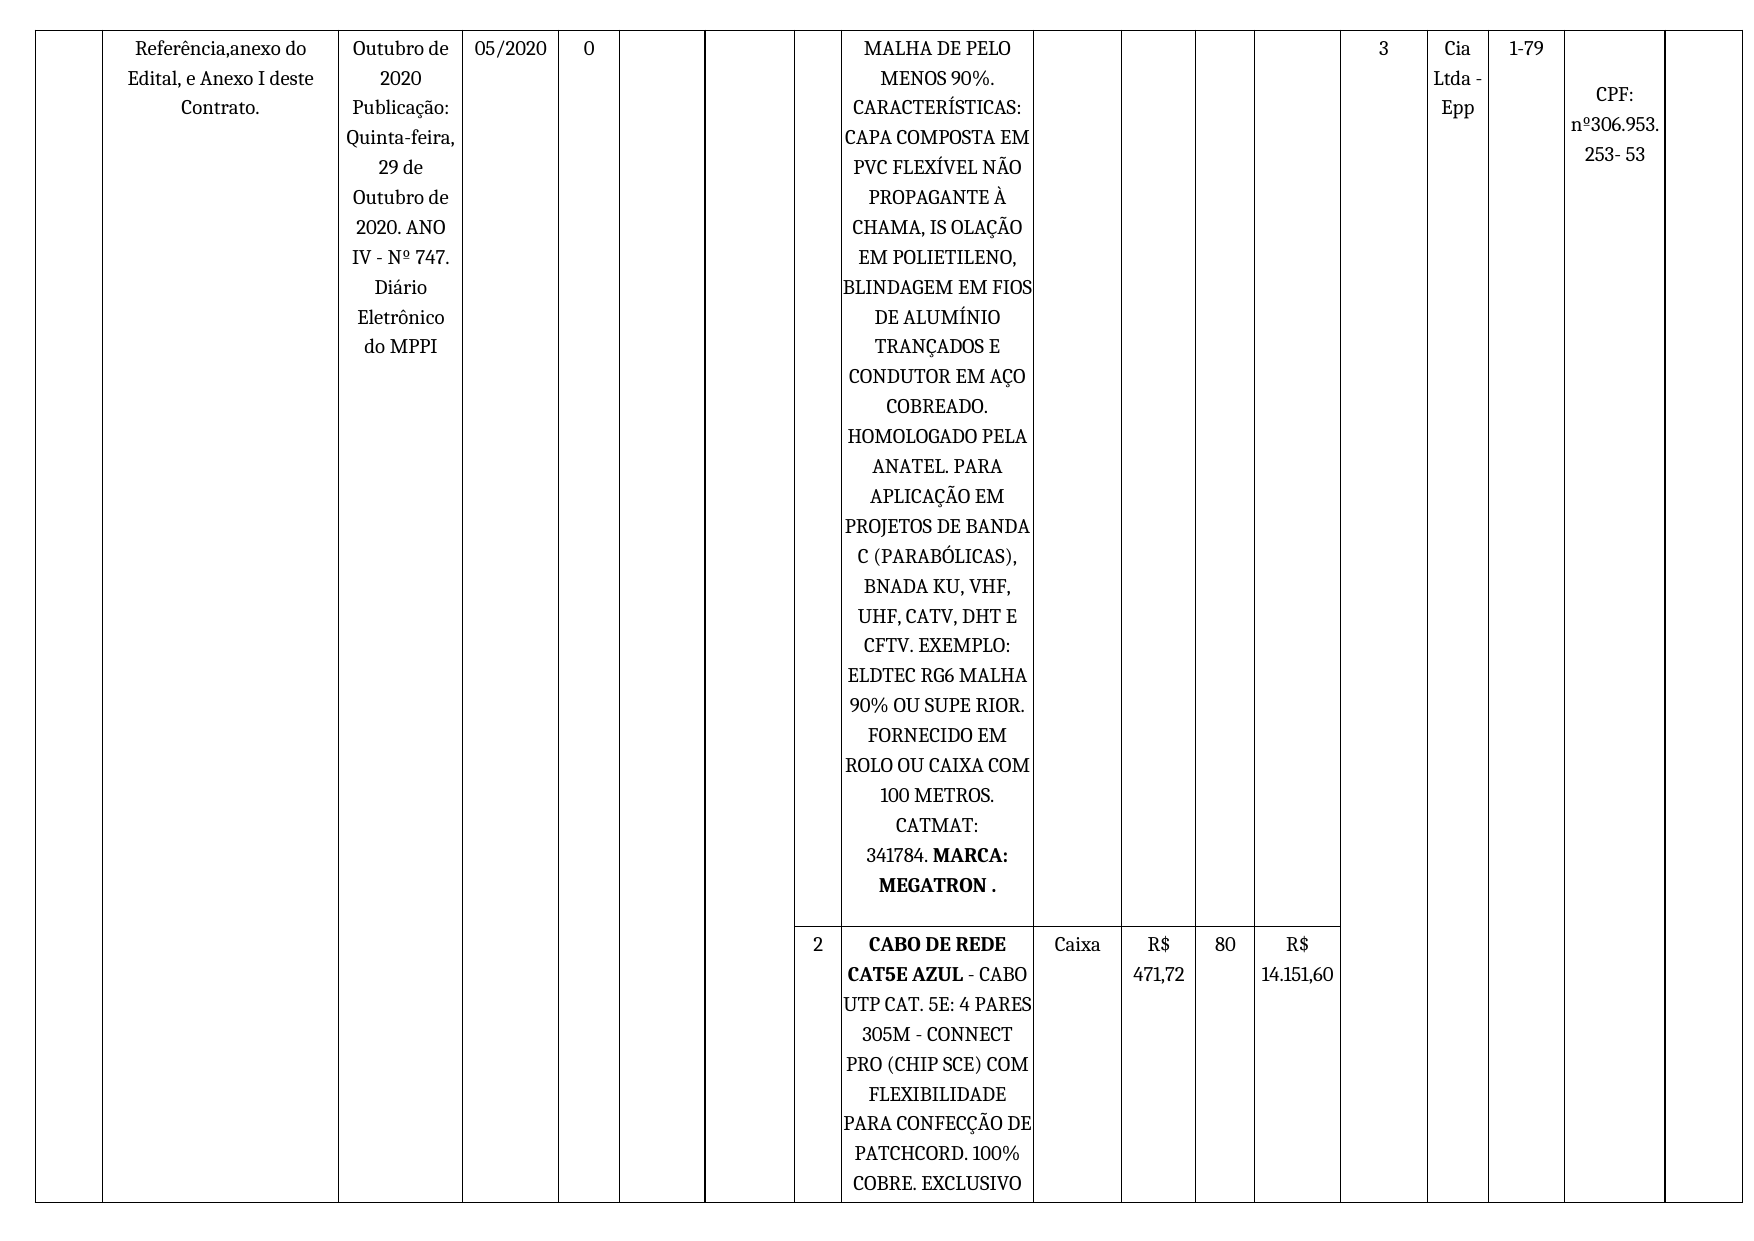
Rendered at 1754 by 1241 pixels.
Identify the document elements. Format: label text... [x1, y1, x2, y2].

table_cell MALHA DE PELO MENOS 90%. CARACTERÍSTICAS: CAPA COMPOSTA EM PVC FLEXÍVEL NÃO PROPAGANTE À CHAMA, IS OLAÇÃO EM POLIETILENO, BLINDAGEM EM FIOS DE ALUMÍNIO TRANÇADOS E CONDUTOR EM AÇO COBREADO. HOMOLOGADO PELA ANATEL. PARA APLICAÇÃO EM PROJETOS DE BANDA C (PARABÓLICAS), BNADA KU, VHF, UHF, CATV, DHT E CFTV. EXEMPLO: ELDTEC RG6 MALHA 90% OU SUPE RIOR. FORNECIDO EM ROLO OU CAIXA COM 100 METROS. CATMAT: 341784. MARCA: MEGATRON . [842, 31, 1033, 926]
table_cell CPF: nº306.953.253- 53 [1565, 31, 1664, 1202]
table_cell 0 [559, 31, 619, 1202]
table_cell [1666, 31, 1742, 1202]
table_cell R$ 14.151,60 [1255, 927, 1340, 1202]
table_cell Outubro de 2020 Publicação: Quinta-feira, 29 de Outubro de 2020. ANO IV - Nº 747. Diário Eletrônico do MPPI [339, 31, 462, 1202]
table_cell 1-79 [1489, 31, 1564, 1202]
table_cell CABO DE REDE CAT5E AZUL - CABO UTP CAT. 5E: 4 PARES 305M - CONNECT PRO (CHIP SCE) COM FLEXIBILIDADE PARA CONFECÇÃO DE PATCHCORD. 100% COBRE. EXCLUSIVO [842, 927, 1033, 1202]
table_cell 2 [795, 927, 841, 1202]
table_cell Cia Ltda - Epp [1428, 31, 1488, 1202]
table_cell [36, 31, 102, 1202]
table_cell 05/2020 [463, 31, 558, 1202]
table_cell R$ 471,72 [1122, 927, 1195, 1202]
table_cell [1122, 31, 1195, 926]
table_cell [706, 31, 794, 1202]
table_cell Referência,anexo do Edital, e Anexo I deste Contrato. [103, 31, 338, 1202]
table_cell Caixa [1034, 927, 1121, 1202]
table_cell [620, 31, 704, 1202]
table_cell [795, 31, 841, 926]
table_cell 80 [1196, 927, 1254, 1202]
table_cell [1196, 31, 1254, 926]
table_cell [1034, 31, 1121, 926]
table_cell 3 [1341, 31, 1427, 1202]
table_cell [1255, 31, 1340, 926]
